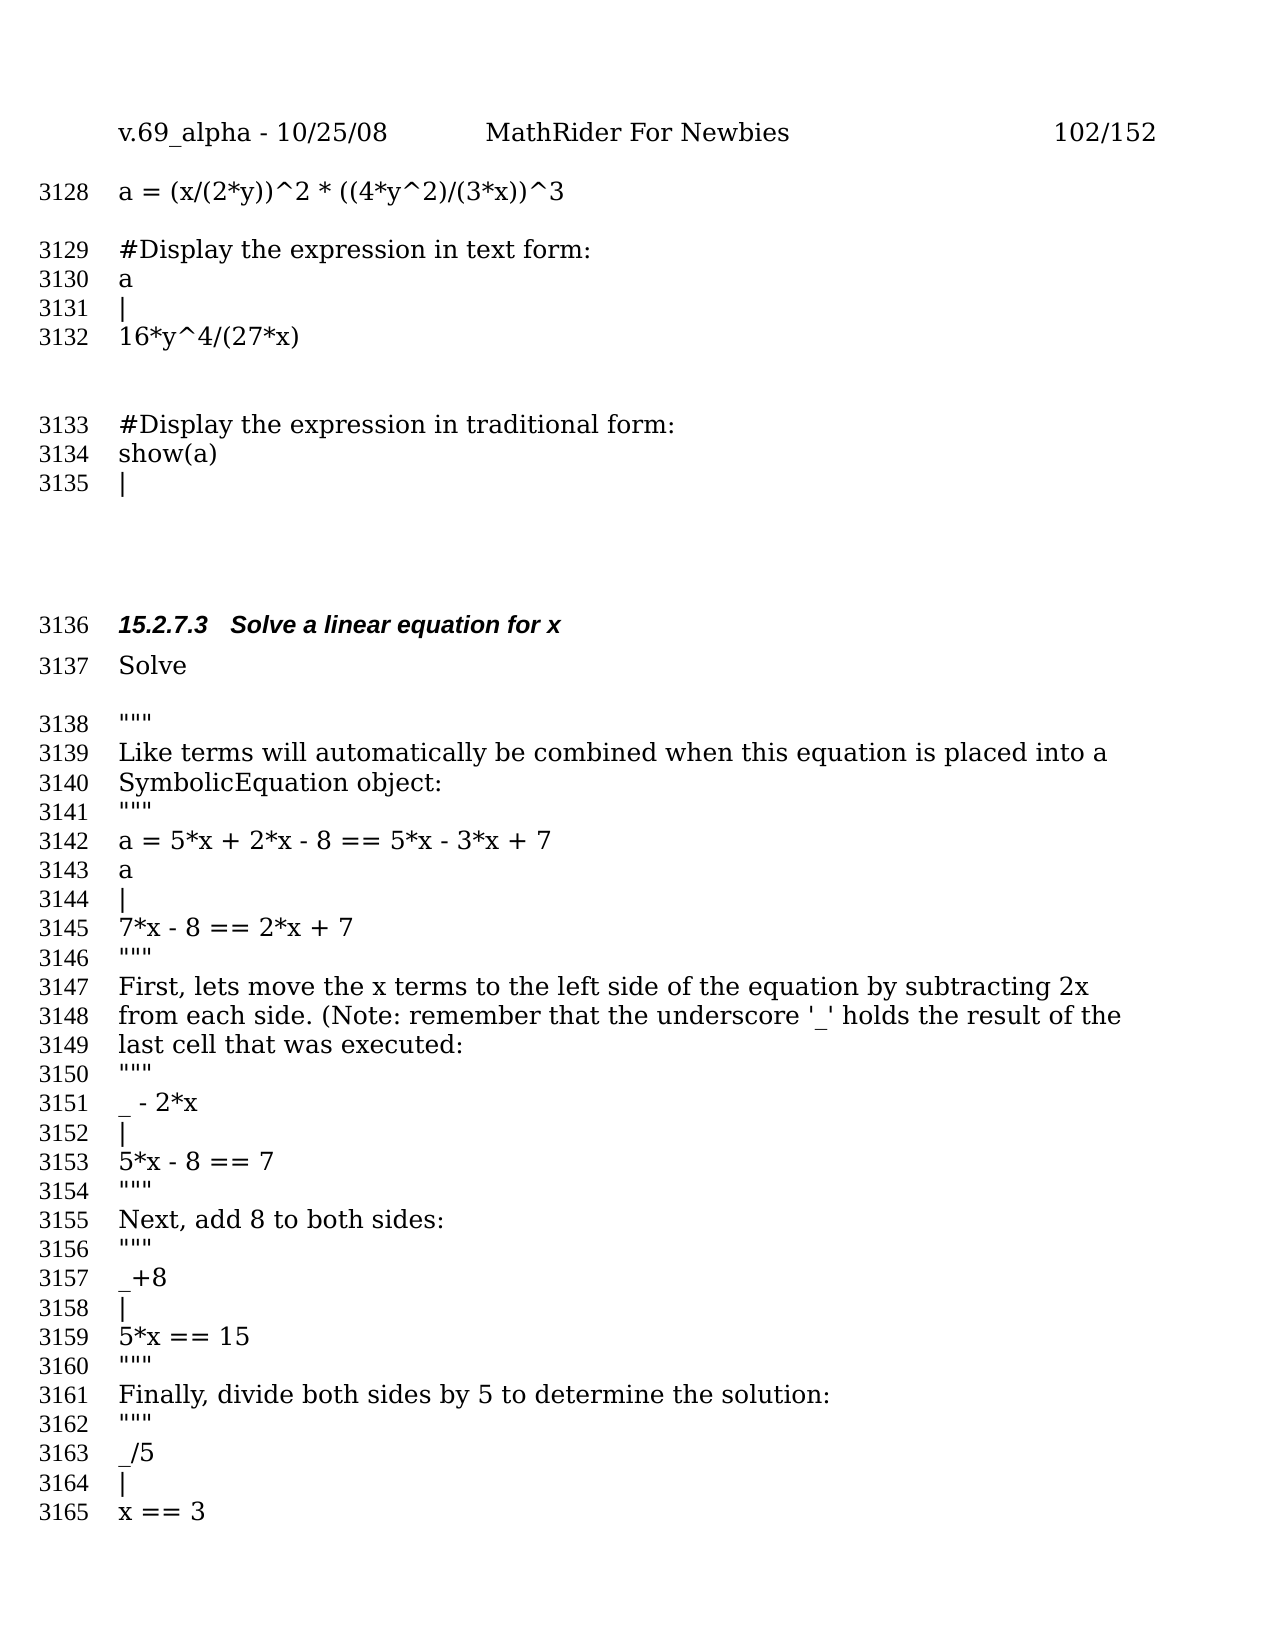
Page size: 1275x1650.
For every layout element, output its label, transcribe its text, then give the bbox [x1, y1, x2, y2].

text 5*x == 15 [118, 1322, 1157, 1351]
text """ [118, 1234, 1157, 1264]
text Like terms will automatically be combined when this equation is placed into a SymbolicEquation object: [118, 739, 1157, 797]
text a [118, 855, 1157, 884]
text show(a) [118, 439, 1157, 468]
text #Display the expression in traditional form: [118, 410, 1157, 439]
text x == 3 [118, 1497, 1157, 1526]
text _/5 [118, 1439, 1157, 1468]
text 7*x - 8 == 2*x + 7 [118, 914, 1157, 943]
text Next, add 8 to both sides: [118, 1205, 1157, 1234]
text | [118, 1118, 1157, 1147]
text | [118, 1293, 1157, 1322]
text """ [118, 709, 1157, 739]
text 16*y^4/(27*x) [118, 323, 1157, 352]
text First, lets move the x terms to the left side of the equation by subtracting 2x from each side. (Note: remember that the underscore '_' holds the result of the last cell that was executed: [118, 972, 1157, 1059]
text a [118, 264, 1157, 293]
text | [118, 1468, 1157, 1497]
text """ [118, 1351, 1157, 1380]
text """ [118, 1059, 1157, 1089]
text | [118, 884, 1157, 914]
text a = 5*x + 2*x - 8 == 5*x - 3*x + 7 [118, 826, 1157, 855]
text | [118, 293, 1157, 323]
text Solve [118, 651, 1157, 680]
text | [118, 468, 1157, 498]
text a = (x/(2*y))^2 * ((4*y^2)/(3*x))^3 [118, 177, 1157, 206]
subtitle Solve a linear equation for x [118, 610, 1157, 639]
text """ [118, 797, 1157, 826]
text _+8 [118, 1264, 1157, 1293]
text """ [118, 1409, 1157, 1439]
text 5*x - 8 == 7 [118, 1147, 1157, 1176]
text _ - 2*x [118, 1089, 1157, 1118]
text """ [118, 943, 1157, 972]
text Finally, divide both sides by 5 to determine the solution: [118, 1380, 1157, 1409]
text #Display the expression in text form: [118, 235, 1157, 264]
text """ [118, 1176, 1157, 1205]
